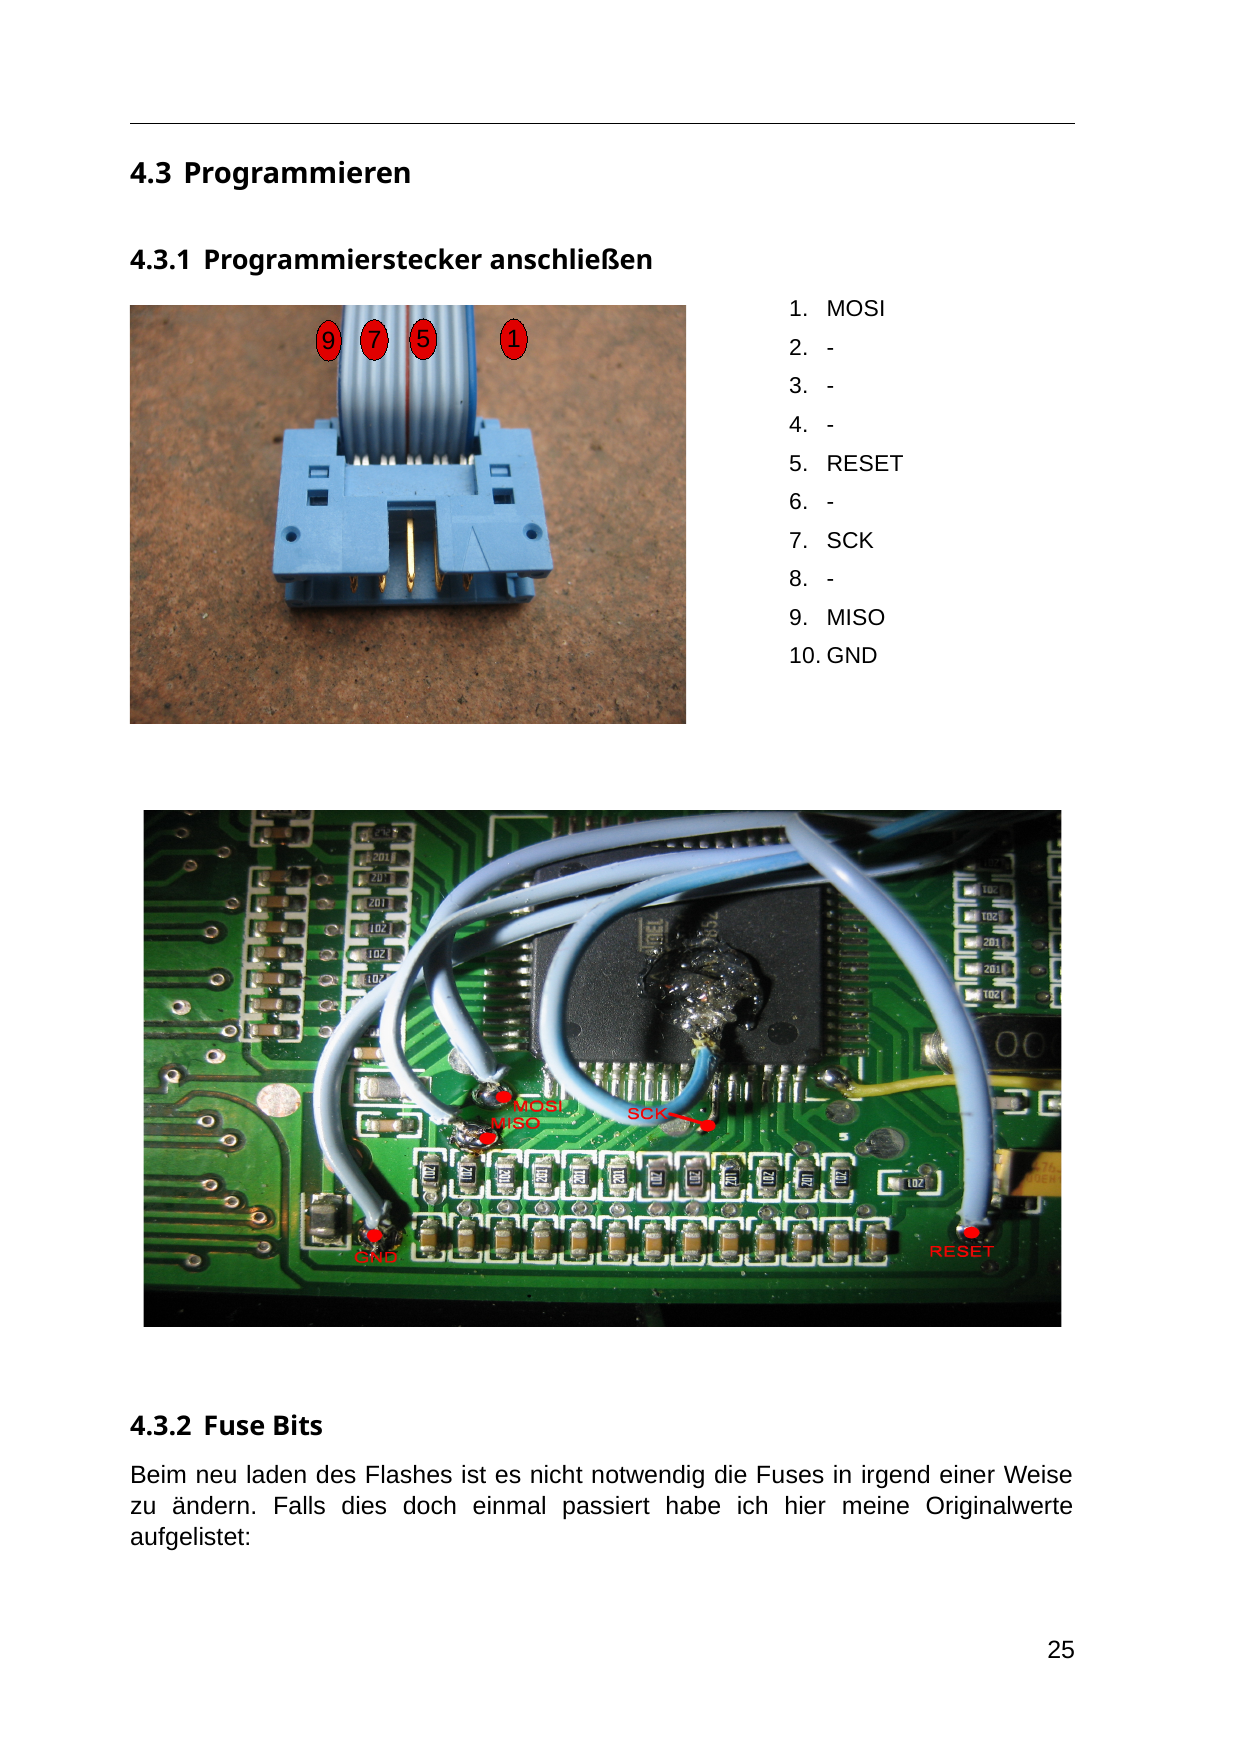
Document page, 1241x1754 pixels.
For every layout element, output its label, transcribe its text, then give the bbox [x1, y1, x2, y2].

table_header [130, 724, 722, 749]
table_header MOSI - - - RESET - SCK - MISO GND [722, 296, 1075, 749]
picture [129, 305, 687, 724]
text Beim neu laden des Flashes ist es nicht notwendig die Fuses in irgend einer Weise zu ändern. Falls dies doch einmal passiert habe ich hier meine Originalwerte aufgelistet: [130, 1461, 1075, 1551]
subtitle Programmierstecker anschließen [130, 240, 1075, 277]
picture [143, 810, 1062, 1327]
subtitle Programmieren [130, 152, 1075, 192]
subtitle Fuse Bits [130, 1406, 1075, 1443]
table_header [130, 296, 722, 723]
